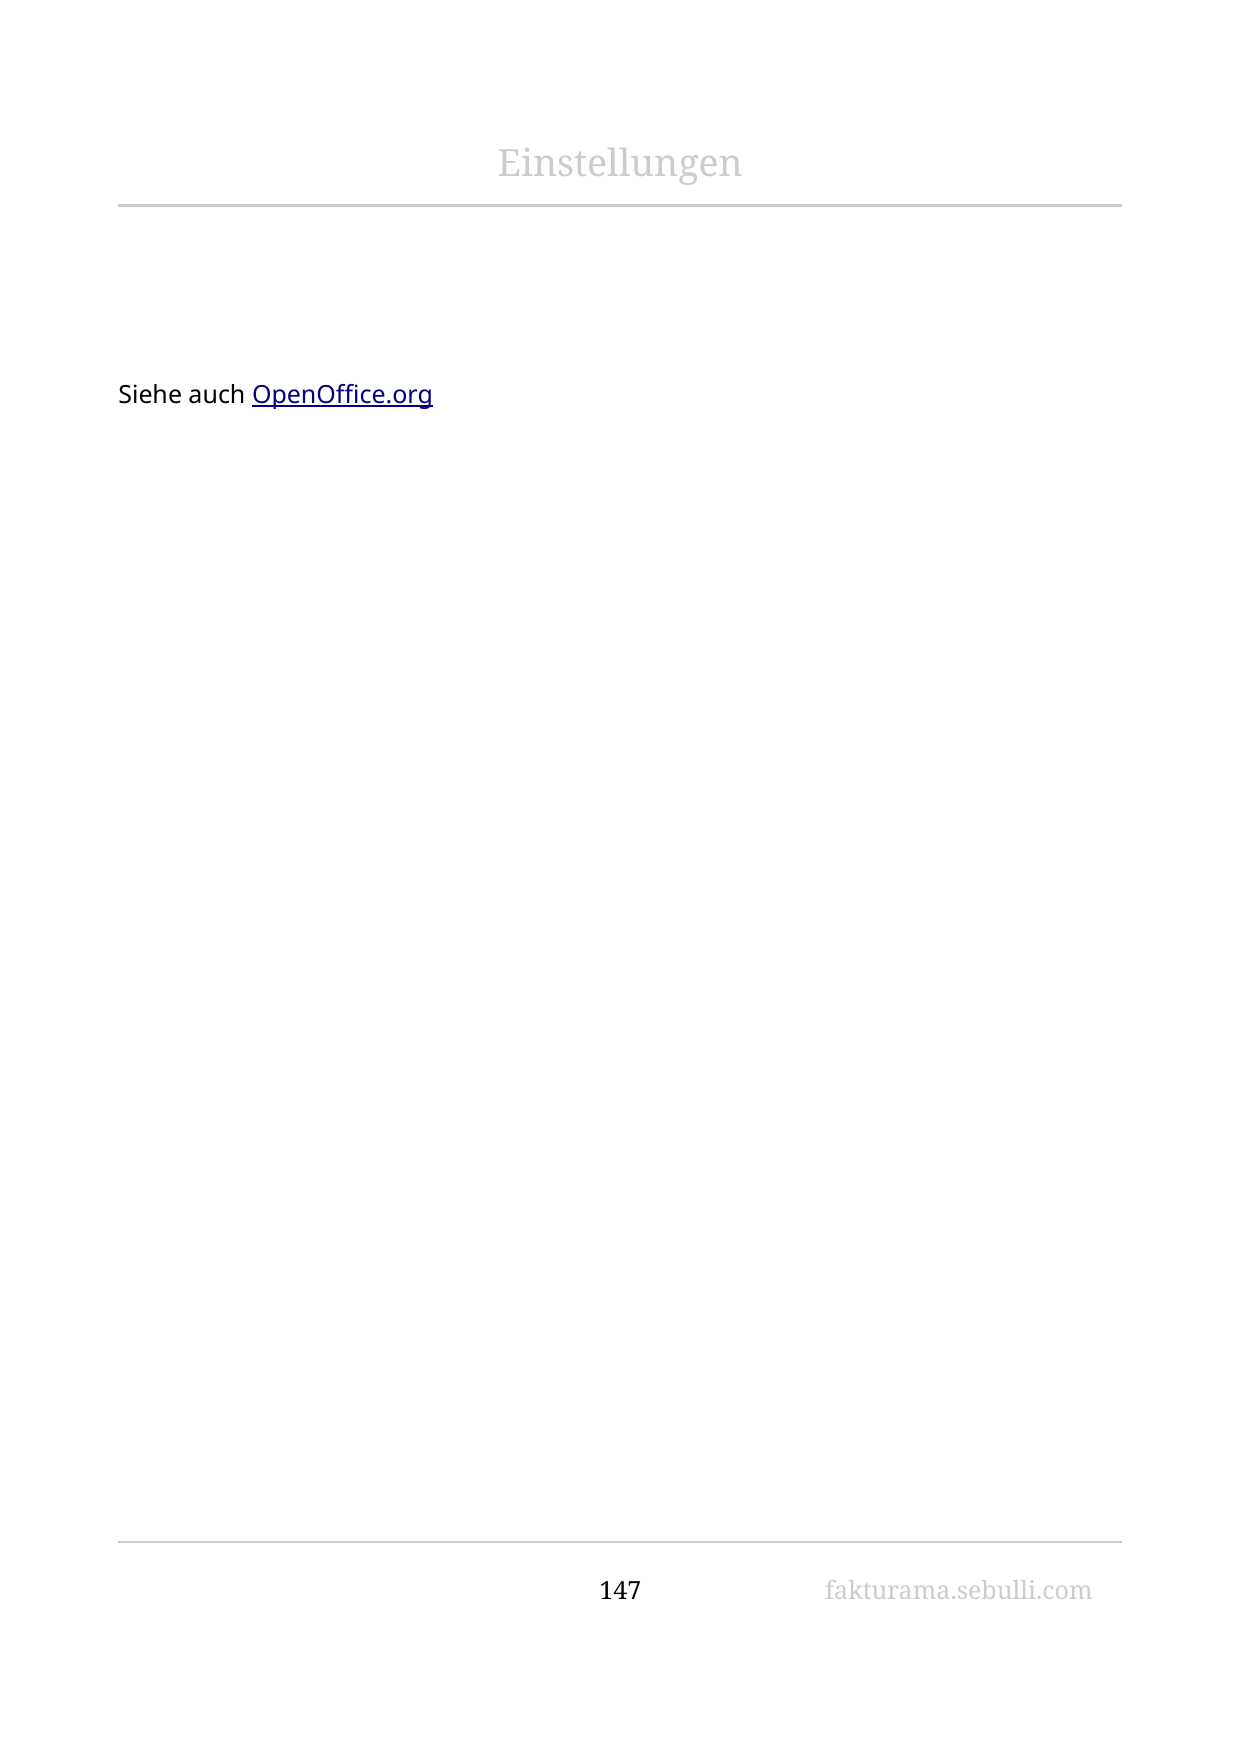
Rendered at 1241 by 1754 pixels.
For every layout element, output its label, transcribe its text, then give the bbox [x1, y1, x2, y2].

text Siehe auch OpenOffice.org [118, 376, 1122, 410]
